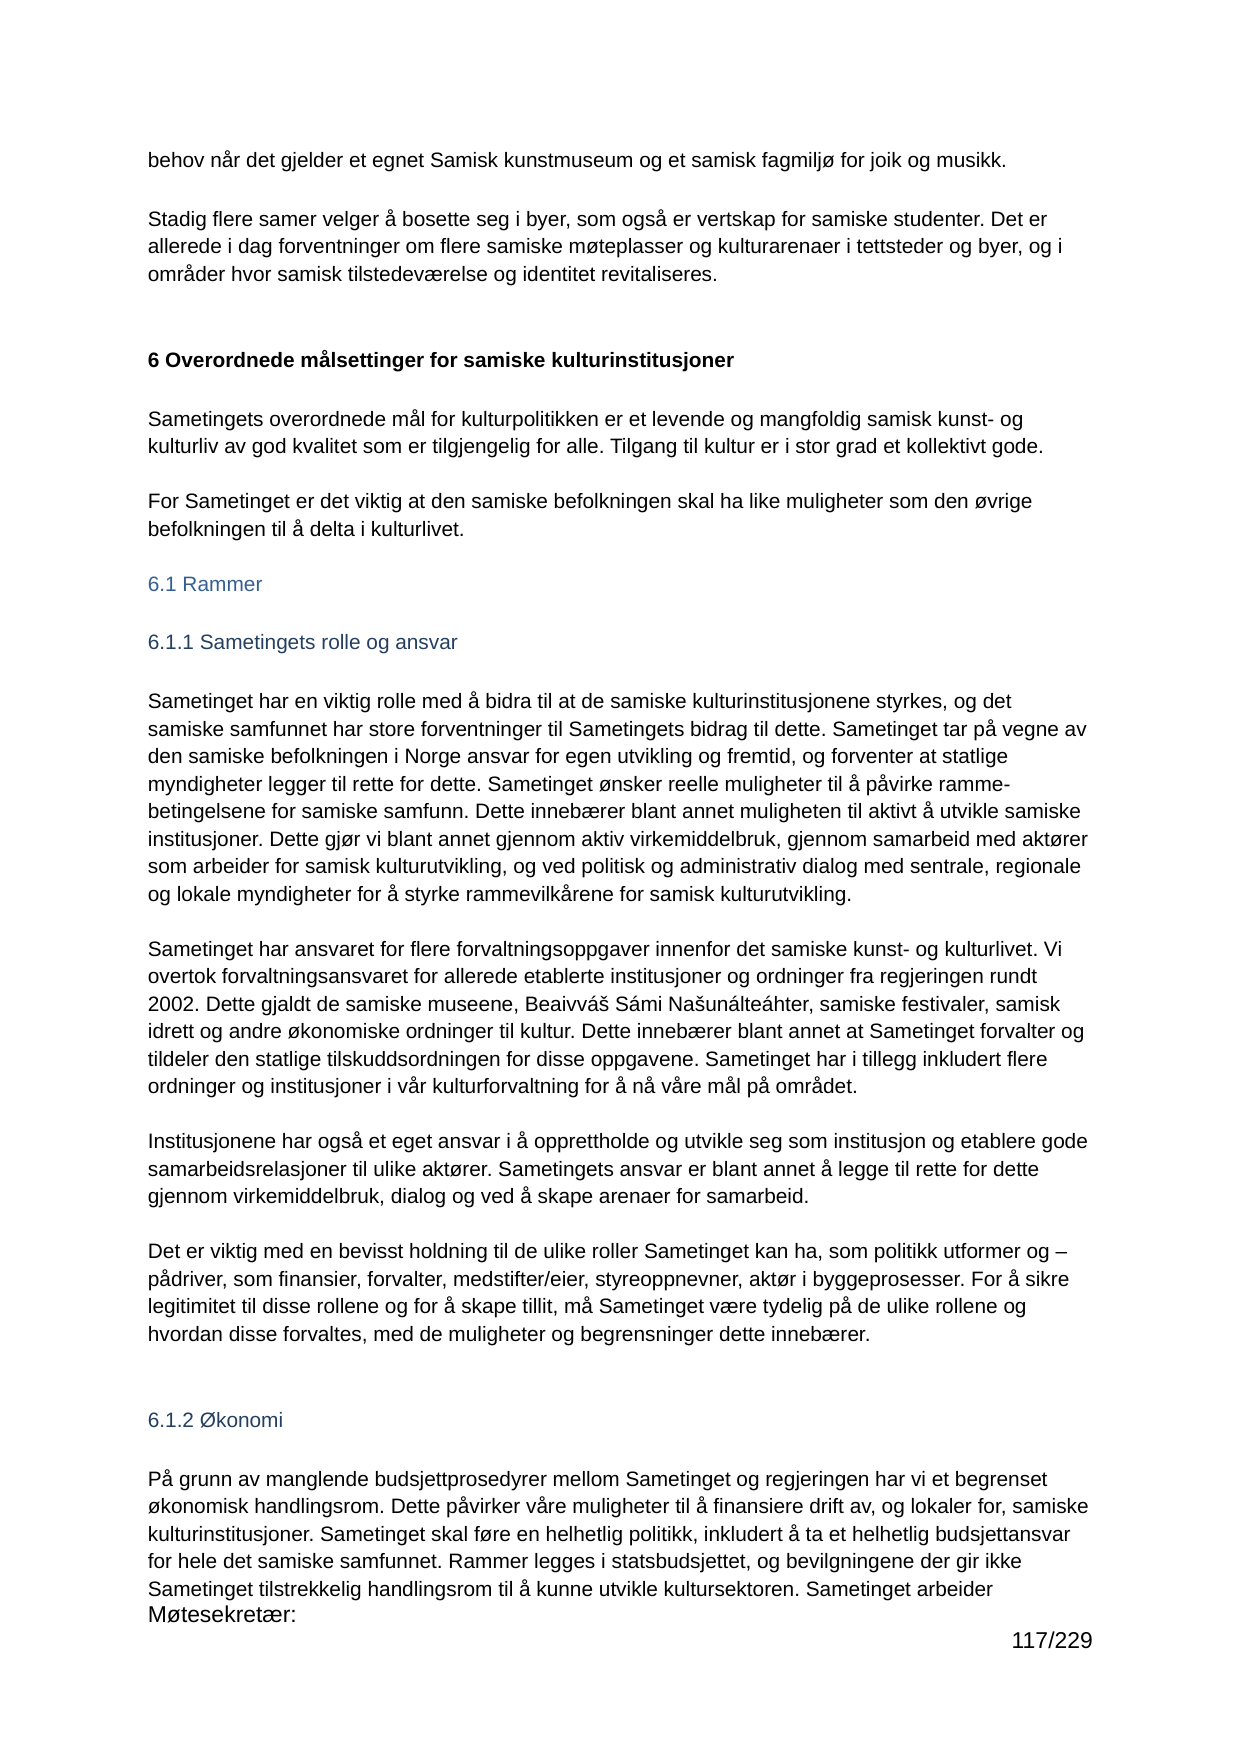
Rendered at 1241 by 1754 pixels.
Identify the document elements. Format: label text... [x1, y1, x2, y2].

table_header behov når det gjelder et egnet Samisk kunstmuseum og et samisk fagmiljø for joik og musikk. Stadig flere samer velger å bosette seg i byer, som også er vertskap for samiske studenter. Det er allerede i dag forventninger om flere samiske møteplasser og kulturarenaer i tettsteder og byer, og i områder hvor samisk tilstedeværelse og identitet revitaliseres. 6 Overordnede målsettinger for samiske kulturinstitusjoner Sametingets overordnede mål for kulturpolitikken er et levende og mangfoldig samisk kunst- og kulturliv av god kvalitet som er tilgjengelig for alle. Tilgang til kultur er i stor grad et kollektivt gode. For Sametinget er det viktig at den samiske befolkningen skal ha like muligheter som den øvrige befolkningen til å delta i kulturlivet. 6.1 Rammer 6.1.1 Sametingets rolle og ansvar Sametinget har en viktig rolle med å bidra til at de samiske kulturinstitusjonene styrkes, og det samiske samfunnet har store forventninger til Sametingets bidrag til dette. Sametinget tar på vegne av den samiske befolkningen i Norge ansvar for egen utvikling og fremtid, og forventer at statlige myndigheter legger til rette for dette. Sametinget ønsker reelle muligheter til å påvirke ramme-betingelsene for samiske samfunn. Dette innebærer blant annet muligheten til aktivt å utvikle samiske institusjoner. Dette gjør vi blant annet gjennom aktiv virkemiddelbruk, gjennom samarbeid med aktører som arbeider for samisk kulturutvikling, og ved politisk og administrativ dialog med sentrale, regionale og lokale myndigheter for å styrke rammevilkårene for samisk kulturutvikling. Sametinget har ansvaret for flere forvaltningsoppgaver innenfor det samiske kunst- og kulturlivet. Vi overtok forvaltningsansvaret for allerede etablerte institusjoner og ordninger fra regjeringen rundt 2002. Dette gjaldt de samiske museene, Beaivváš Sámi Našunálteáhter, samiske festivaler, samisk idrett og andre økonomiske ordninger til kultur. Dette innebærer blant annet at Sametinget forvalter og tildeler den statlige tilskuddsordningen for disse oppgavene. Sametinget har i tillegg inkludert flere ordninger og institusjoner i vår kulturforvaltning for å nå våre mål på området. Institusjonene har også et eget ansvar i å opprettholde og utvikle seg som institusjon og etablere gode samarbeidsrelasjoner til ulike aktører. Sametingets ansvar er blant annet å legge til rette for dette gjennom virkemiddelbruk, dialog og ved å skape arenaer for samarbeid. Det er viktig med en bevisst holdning til de ulike roller Sametinget kan ha, som politikk utformer og – pådriver, som finansier, forvalter, medstifter/eier, styreoppnevner, aktør i byggeprosesser. For å sikre legitimitet til disse rollene og for å skape tillit, må Sametinget være tydelig på de ulike rollene og hvordan disse forvaltes, med de muligheter og begrensninger dette innebærer. 6.1.2 Økonomi På grunn av manglende budsjettprosedyrer mellom Sametinget og regjeringen har vi et begrenset økonomisk handlingsrom. Dette påvirker våre muligheter til å finansiere drift av, og lokaler for, samiske kulturinstitusjoner. Sametinget skal føre en helhetlig politikk, inkludert å ta et helhetlig budsjettansvar for hele det samiske samfunnet. Rammer legges i statsbudsjettet, og bevilgningene der gir ikke Sametinget tilstrekkelig handlingsrom til å kunne utvikle kultursektoren. Sametinget arbeider [136, 148, 1104, 1600]
